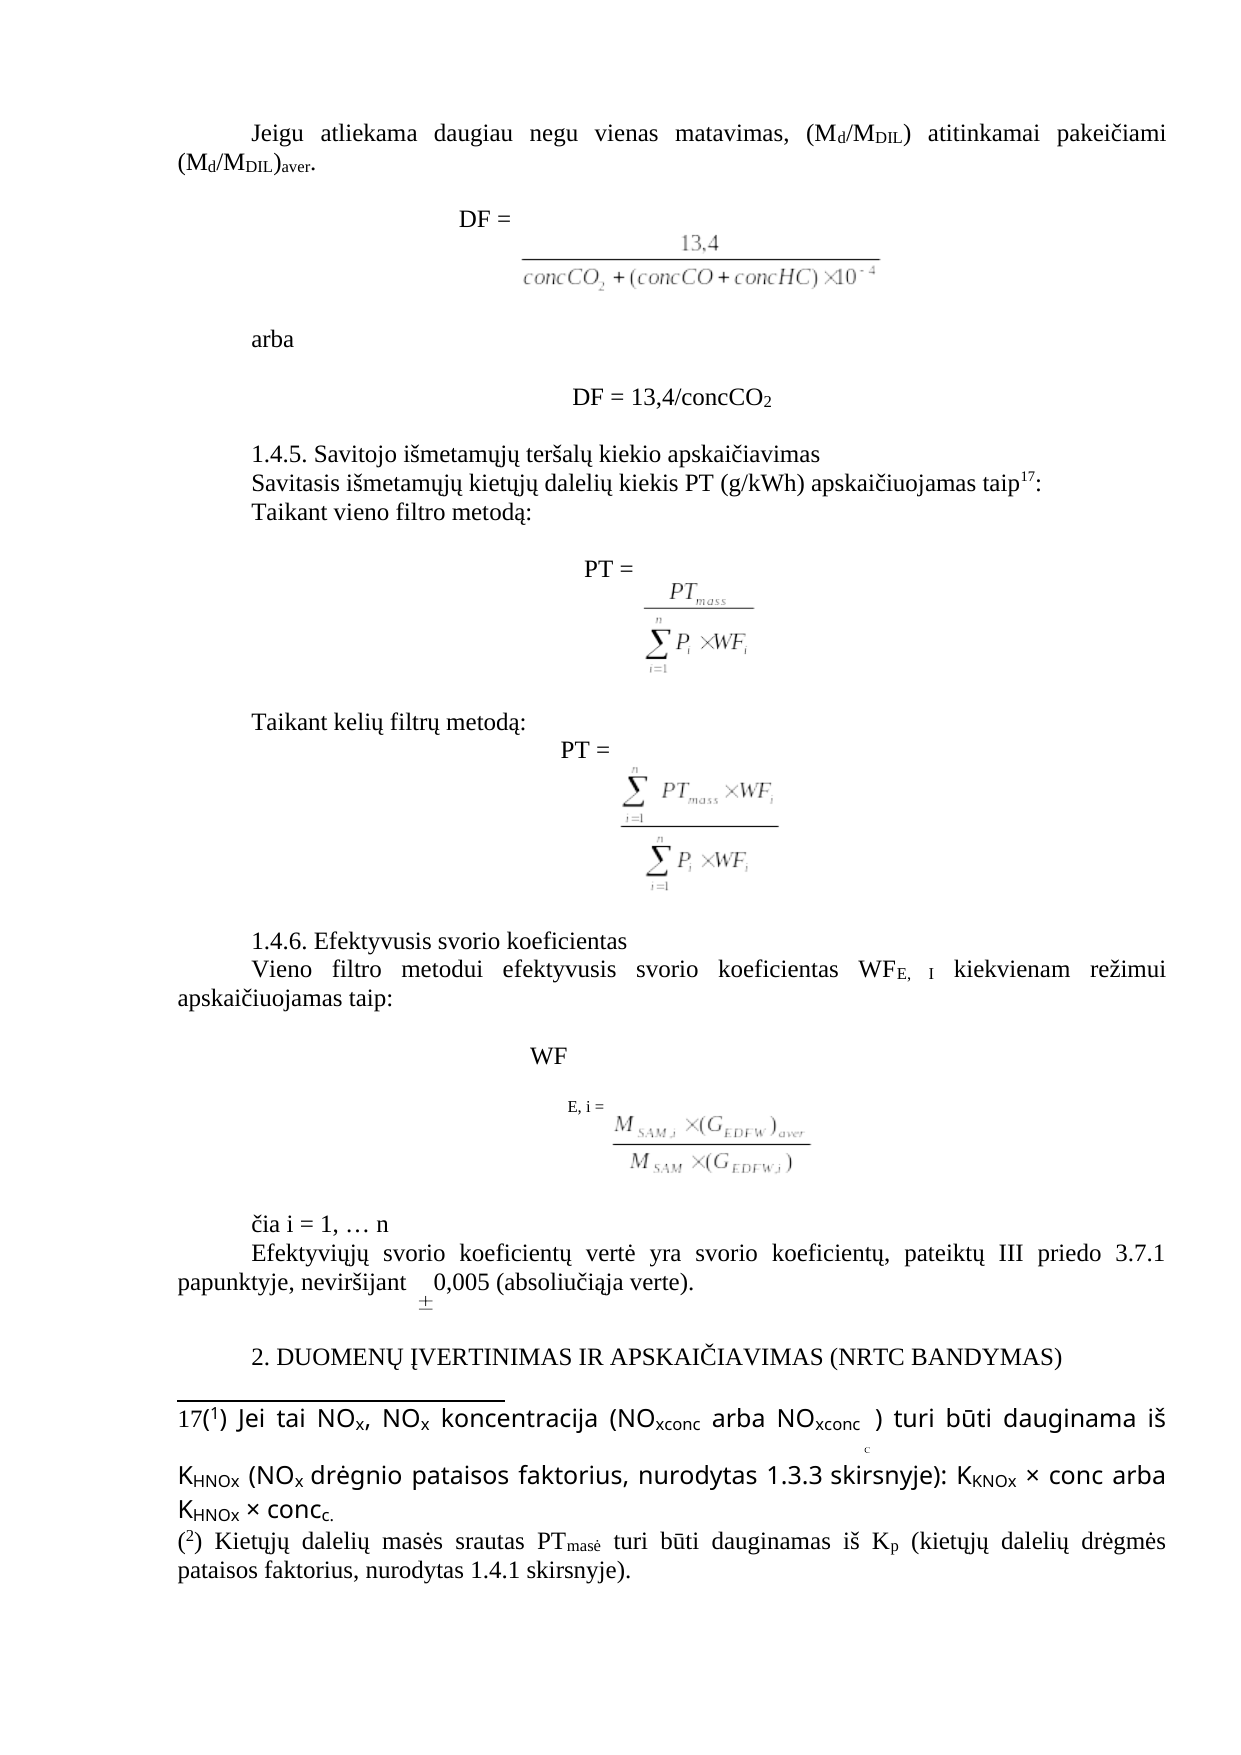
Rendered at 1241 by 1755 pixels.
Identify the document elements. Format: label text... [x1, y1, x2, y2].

text DF = 13,4/concCO2 [177, 382, 1166, 411]
text (1) Jei tai NOx, NOx koncentracija (NOxconc arba NOxconc) turi būti dauginama iš KHNOx (NOx drėgnio pataisos faktorius, nurodytas 1.3.3 skirsnyje): KKNOx × conc arba KHNOx × concc. [177, 1401, 1166, 1526]
text čia i = 1, … n [177, 1209, 1166, 1238]
text Jeigu atliekama daugiau negu vienas matavimas, (Md/MDIL) atitinkamai pakeičiami (Md/MDIL)aver. [177, 118, 1166, 176]
text WFE, i = [177, 1041, 1166, 1181]
text 2. DUOMENŲ ĮVERTINIMAS IR APSKAIČIAVIMAS (NRTC BANDYMAS) [177, 1342, 1166, 1371]
text Efektyviųjų svorio koeficientų vertė yra svorio koeficientų, pateiktų III priedo 3.7.1 papunktyje, neviršijant 0,005 (absoliučiąja verte). [177, 1238, 1166, 1313]
text (2) Kietųjų dalelių masės srautas PTmasė turi būti dauginamas iš Kp (kietųjų dalelių drėgmės pataisos faktorius, nurodytas 1.4.1 skirsnyje). [177, 1526, 1166, 1583]
text Taikant kelių filtrų metodą: [177, 707, 1166, 736]
text DF = [177, 204, 1166, 296]
text Taikant vieno filtro metodą: [177, 497, 1166, 526]
text 1.4.6. Efektyvusis svorio koeficientas [177, 926, 1166, 954]
text PT = [177, 554, 1166, 678]
text PT = [177, 736, 1166, 897]
text arba [177, 324, 1166, 353]
text Vieno filtro metodui efektyvusis svorio koeficientas WFE, I kiekvienam režimui apskaičiuojamas taip: [177, 954, 1166, 1012]
text 1.4.5. Savitojo išmetamųjų teršalų kiekio apskaičiavimas [177, 439, 1166, 468]
text Savitasis išmetamųjų kietųjų dalelių kiekis PT (g/kWh) apskaičiuojamas taip: [177, 468, 1166, 497]
